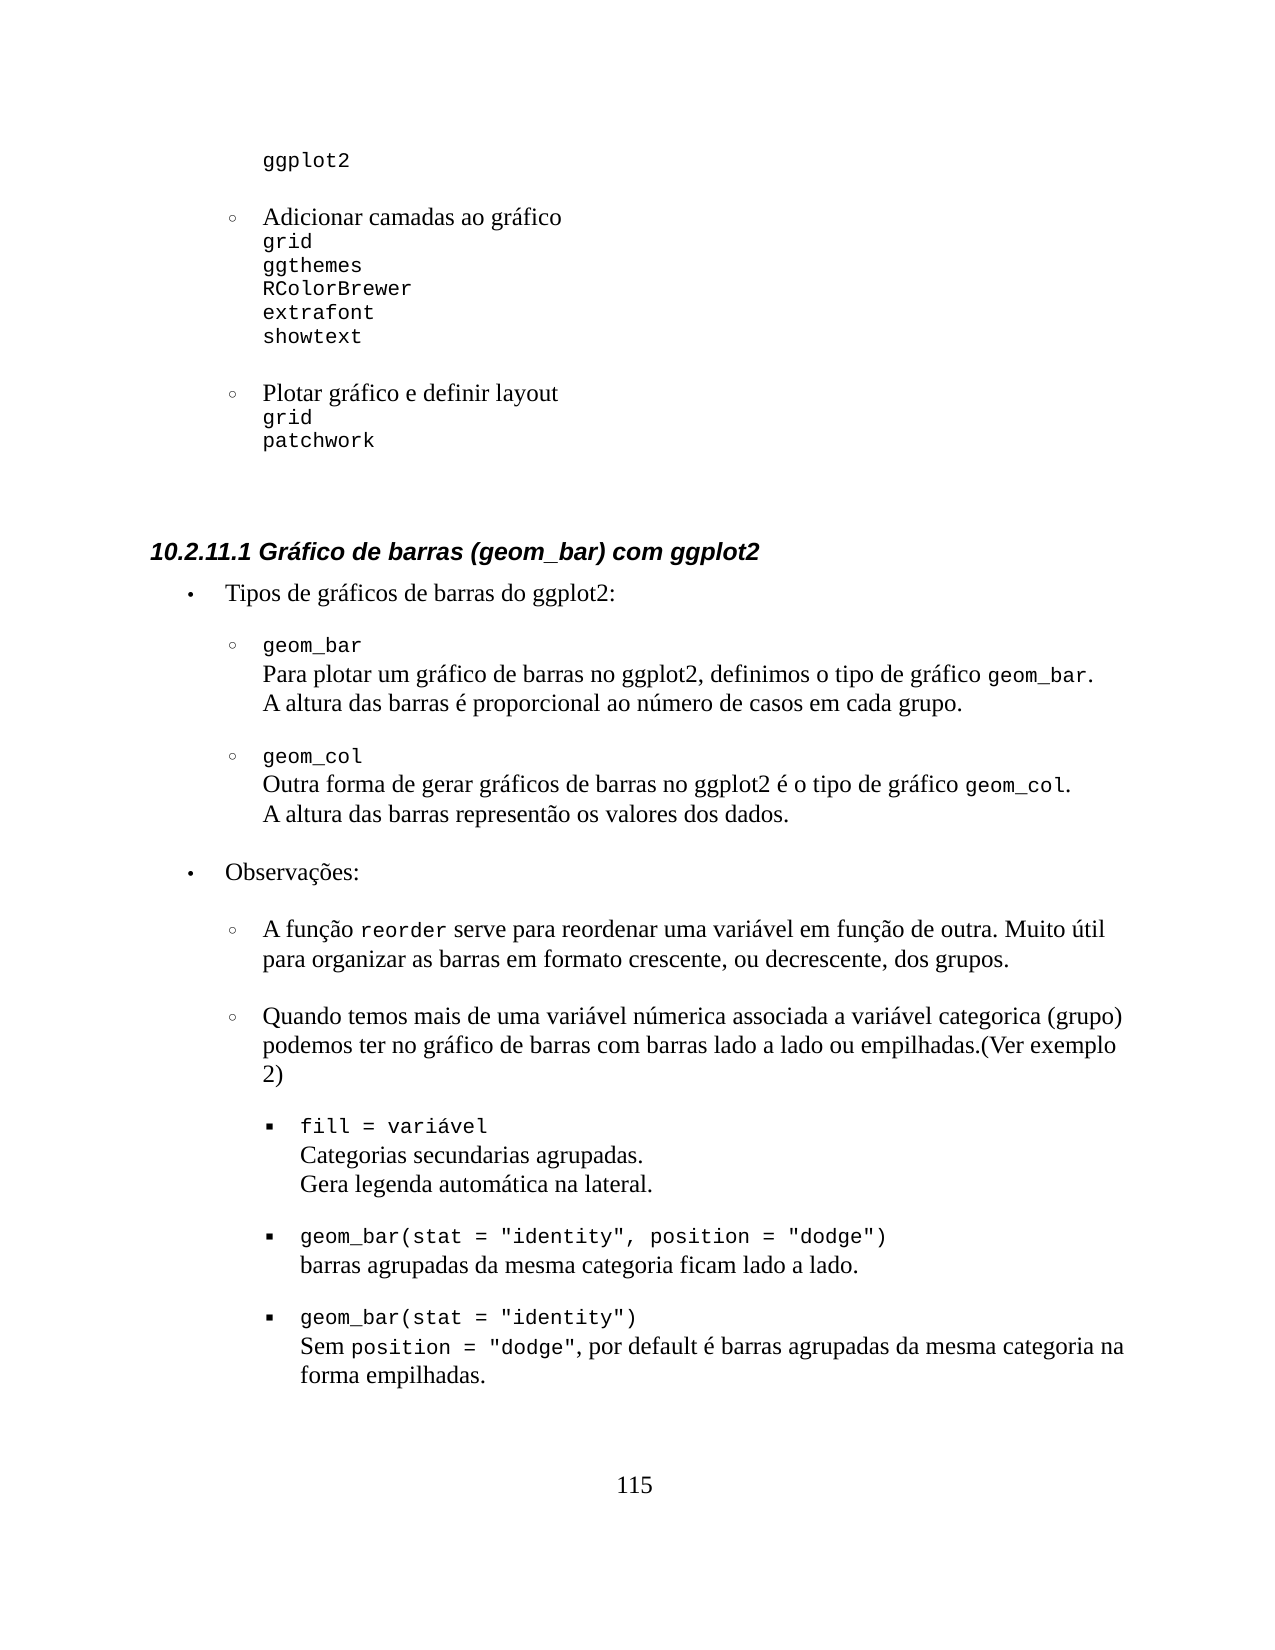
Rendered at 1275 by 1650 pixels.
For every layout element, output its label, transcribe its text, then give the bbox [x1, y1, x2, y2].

list Tipos de gráficos de barras do ggplot2: [187, 578, 1125, 635]
list geom_bar Para plotar um gráfico de barras no ggplot2, definimos o tipo de gráfico geom_bar. A altura das barras é proporcional ao número de casos em cada grupo. [225, 635, 1125, 746]
list geom_col Outra forma de gerar gráficos de barras no ggplot2 é o tipo de gráfico geom_col. A altura das barras representão os valores dos dados. [225, 746, 1125, 857]
list ggplot2 [225, 150, 1125, 202]
list geom_bar(stat = "identity") Sem position = "dodge", por default é barras agrupadas da mesma categoria na forma empilhadas. [262, 1307, 1125, 1418]
list geom_bar(stat = "identity", position = "dodge") barras agrupadas da mesma categoria ficam lado a lado. [262, 1226, 1125, 1307]
list Plotar gráfico e definir layout grid patchwork [225, 378, 1125, 483]
list Observações: [187, 857, 1125, 914]
list A função reorder serve para reordenar uma variável em função de outra. Muito útil para organizar as barras em formato crescente, ou decrescente, dos grupos. [225, 914, 1125, 1001]
list Quando temos mais de uma variável númerica associada a variável categorica (grupo) podemos ter no gráfico de barras com barras lado a lado ou empilhadas.(Ver exemplo 2) [225, 1001, 1125, 1116]
subtitle 10.2.11.1 Gráfico de barras (geom_bar) com ggplot2 [150, 537, 1125, 565]
list fill = variável Categorias secundarias agrupadas. Gera legenda automática na lateral. [262, 1116, 1125, 1226]
list Adicionar camadas ao gráfico grid ggthemes RColorBrewer extrafont showtext [225, 202, 1125, 378]
